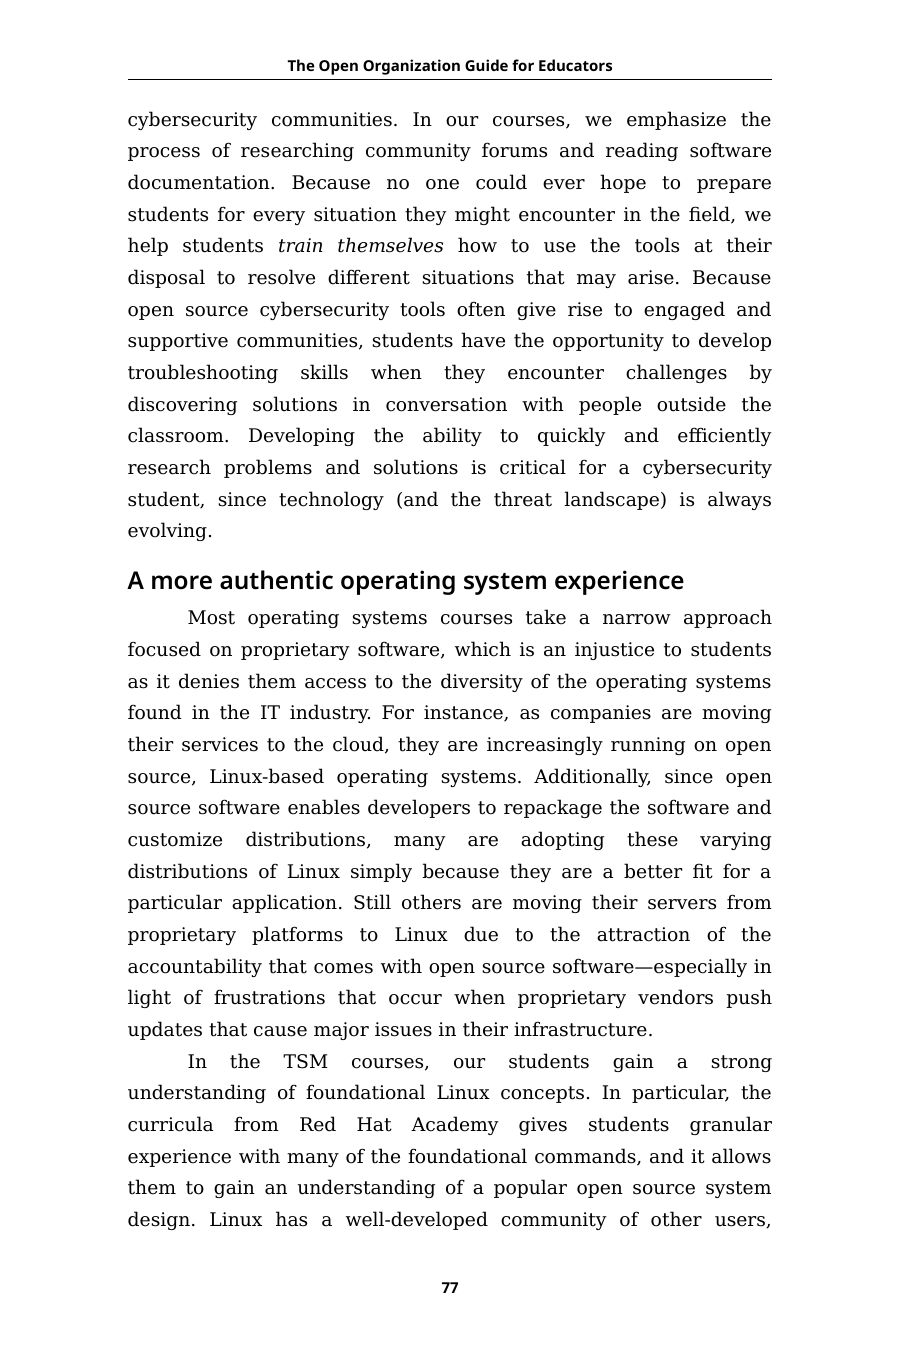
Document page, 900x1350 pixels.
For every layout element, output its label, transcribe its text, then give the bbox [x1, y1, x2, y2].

text In the TSM courses, our students gain a strong understanding of foundational Linux concepts. In particular, the curricula from Red Hat Academy gives students granular experience with many of the foundational commands, and it allows them to gain an understanding of a popular open source system design. Linux has a well-developed community of other users, [127, 1051, 772, 1231]
text cybersecurity communities. In our courses, we emphasize the process of researching community forums and reading software documentation. Because no one could ever hope to prepare students for every situation they might encounter in the field, we help students train themselves how to use the tools at their disposal to resolve different situations that may arise. Because open source cybersecurity tools often give rise to engaged and supportive communities, students have the opportunity to develop troubleshooting skills when they encounter challenges by discovering solutions in conversation with people outside the classroom. Developing the ability to quickly and efficiently research problems and solutions is critical for a cybersecurity student, since technology (and the threat landscape) is always evolving. [127, 109, 772, 542]
text Most operating systems courses take a narrow approach focused on proprietary software, which is an injustice to students as it denies them access to the diversity of the operating systems found in the IT industry. For instance, as companies are moving their services to the cloud, they are increasingly running on open source, Linux-based operating systems. Additionally, since open source software enables developers to repackage the software and customize distributions, many are adopting these varying distributions of Linux simply because they are a better fit for a particular application. Still others are moving their servers from proprietary platforms to Linux due to the attraction of the accountability that comes with open source software—especially in light of frustrations that occur when proprietary vendors push updates that cause major issues in their infrastructure. [127, 607, 772, 1041]
subtitle A more authentic operating system experience [127, 567, 772, 595]
